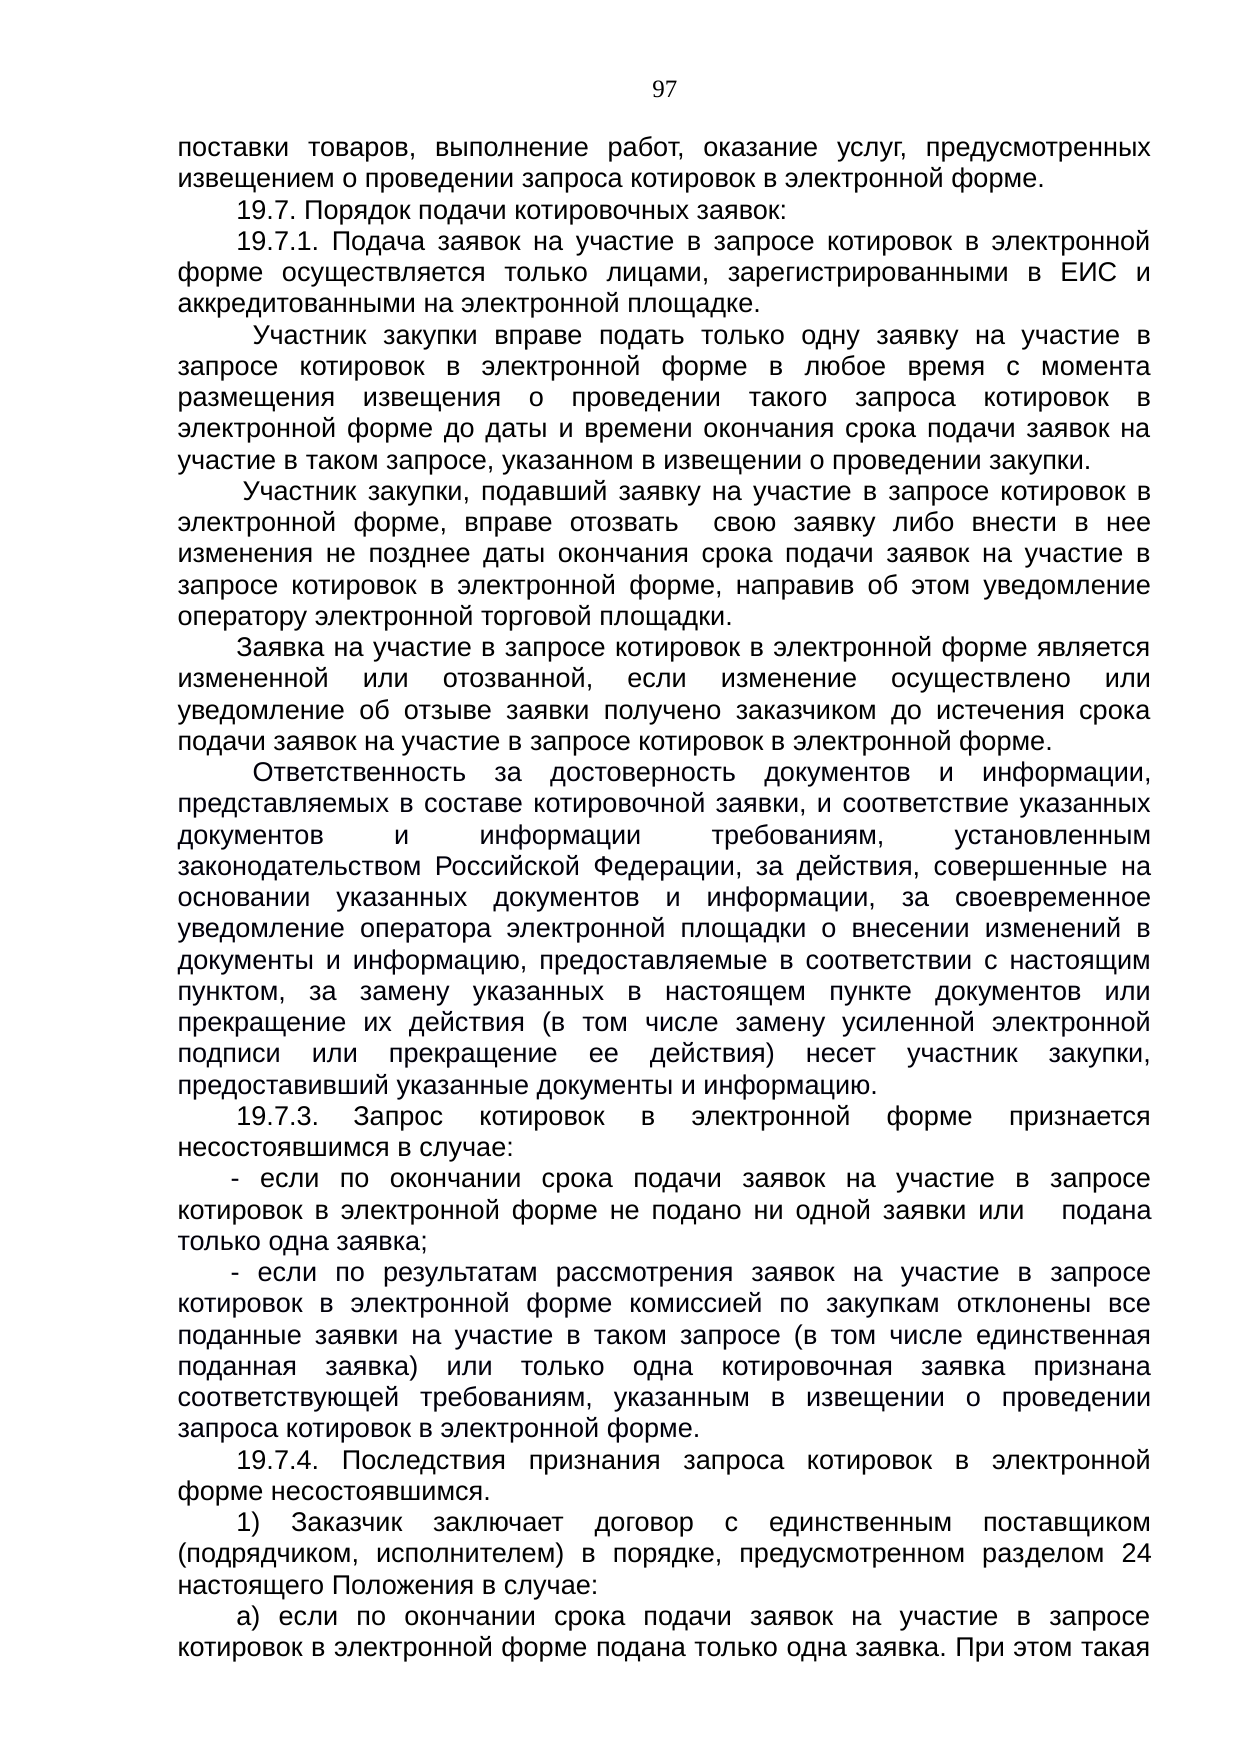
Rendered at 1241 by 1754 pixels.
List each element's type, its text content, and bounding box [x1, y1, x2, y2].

text а) если по окончании срока подачи заявок на участие в запросе котировок в электронной форме подана только одна заявка. При этом такая [177, 1600, 1152, 1662]
text Ответственность за достоверность документов и информации, представляемых в составе котировочной заявки, и соответствие указанных документов и информации требованиям, установленным законодательством Российской Федерации, за действия, совершенные на основании указанных документов и информации, за своевременное уведомление оператора электронной площадки о внесении изменений в документы и информацию, предоставляемые в соответствии с настоящим пунктом, за замену указанных в настоящем пункте документов или прекращение их действия (в том числе замену усиленной электронной подписи или прекращение ее действия) несет участник закупки, предоставивший указанные документы и информацию. [177, 756, 1152, 1100]
text Участник закупки, подавший заявку на участие в запросе котировок в электронной форме, вправе отозвать свою заявку либо внести в нее изменения не позднее даты окончания срока подачи заявок на участие в запросе котировок в электронной форме, направив об этом уведомление оператору электронной торговой площадки. [177, 475, 1152, 631]
text Заявка на участие в запросе котировок в электронной форме является измененной или отозванной, если изменение осуществлено или уведомление об отзыве заявки получено заказчиком до истечения срока подачи заявок на участие в запросе котировок в электронной форме. [177, 631, 1152, 756]
text 19.7.4. Последствия признания запроса котировок в электронной форме несостоявшимся. [177, 1444, 1152, 1506]
text 19.7.1. Подача заявок на участие в запросе котировок в электронной форме осуществляется только лицами, зарегистрированными в ЕИС и аккредитованными на электронной площадке. [177, 225, 1152, 319]
text 19.7. Порядок подачи котировочных заявок: [177, 194, 1152, 225]
text поставки товаров, выполнение работ, оказание услуг, предусмотренных извещением о проведении запроса котировок в электронной форме. [177, 131, 1152, 194]
text 19.7.3. Запрос котировок в электронной форме признается несостоявшимся в случае: [177, 1100, 1152, 1162]
text - если по окончании срока подачи заявок на участие в запросе котировок в электронной форме не подано ни одной заявки или подана только одна заявка; [177, 1162, 1152, 1256]
text Участник закупки вправе подать только одну заявку на участие в запросе котировок в электронной форме в любое время с момента размещения извещения о проведении такого запроса котировок в электронной форме до даты и времени окончания срока подачи заявок на участие в таком запросе, указанном в извещении о проведении закупки. [177, 319, 1152, 475]
text 1) Заказчик заключает договор с единственным поставщиком (подрядчиком, исполнителем) в порядке, предусмотренном разделом 24 настоящего Положения в случае: [177, 1506, 1152, 1600]
text - если по результатам рассмотрения заявок на участие в запросе котировок в электронной форме комиссией по закупкам отклонены все поданные заявки на участие в таком запросе (в том числе единственная поданная заявка) или только одна котировочная заявка признана соответствующей требованиям, указанным в извещении о проведении запроса котировок в электронной форме. [177, 1256, 1152, 1444]
